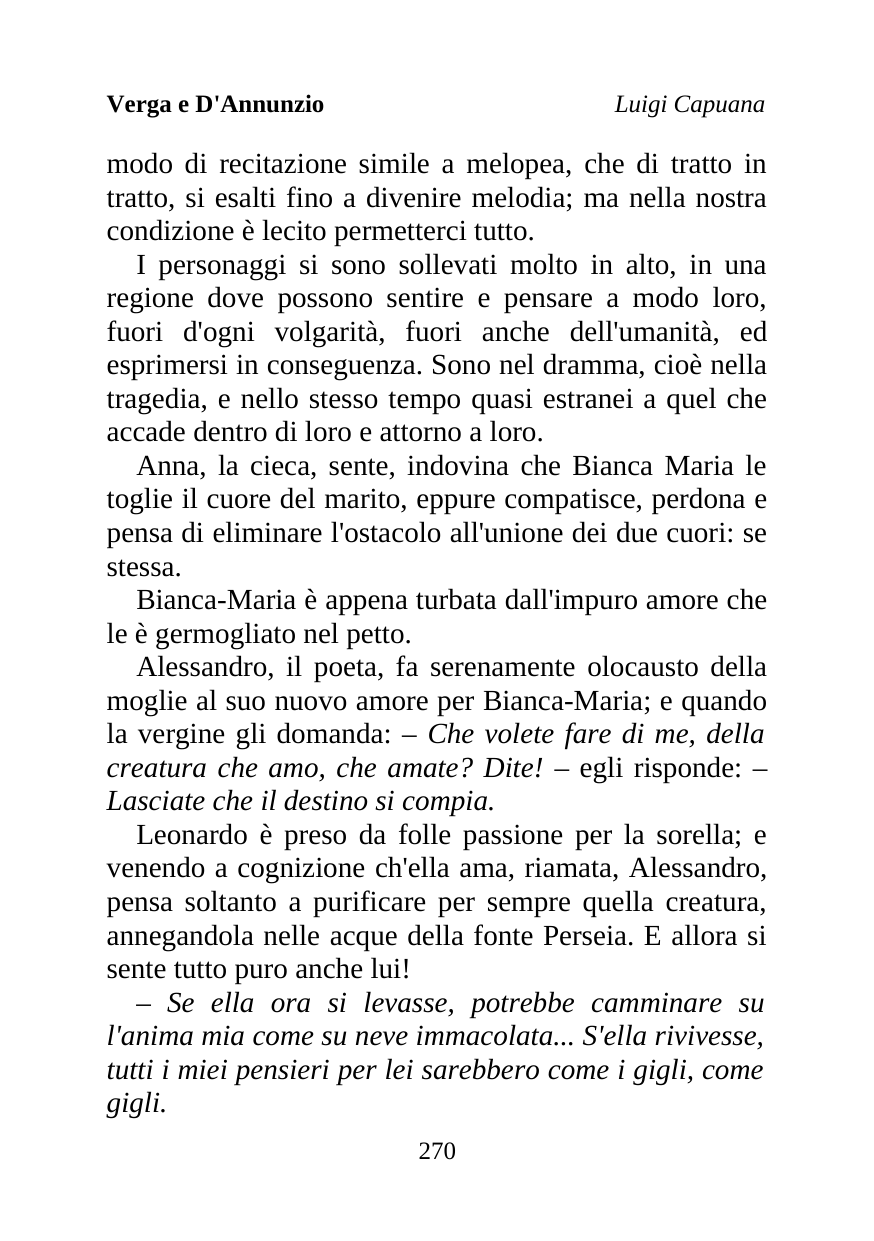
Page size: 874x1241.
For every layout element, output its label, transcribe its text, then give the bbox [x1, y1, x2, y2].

text modo di recitazione simile a melopea, che di tratto in tratto, si esalti fino a divenire melodia; ma nella nostra condizione è lecito permetterci tutto. [106, 146, 768, 247]
text Anna, la cieca, sente, indovina che Bianca Maria le toglie il cuore del marito, eppure compatisce, perdona e pensa di eliminare l'ostacolo all'unione dei due cuori: se stessa. [106, 448, 768, 582]
text – Se ella ora si levasse, potrebbe camminare su l'anima mia come su neve immacolata... S'ella rivivesse, tutti i miei pensieri per lei sarebbero come i gigli, come gigli. [106, 985, 768, 1119]
text I personaggi si sono sollevati molto in alto, in una regione dove possono sentire e pensare a modo loro, fuori d'ogni volgarità, fuori anche dell'umanità, ed esprimersi in conseguenza. Sono nel dramma, cioè nella tragedia, e nello stesso tempo quasi estranei a quel che accade dentro di loro e attorno a loro. [106, 247, 768, 448]
text Bianca-Maria è appena turbata dall'impuro amore che le è germogliato nel petto. [106, 582, 768, 649]
text Leonardo è preso da folle passione per la sorella; e venendo a cognizione ch'ella ama, riamata, Alessandro, pensa soltanto a purificare per sempre quella creatura, annegandola nelle acque della fonte Perseia. E allora si sente tutto puro anche lui! [106, 817, 768, 985]
text Alessandro, il poeta, fa serenamente olocausto della moglie al suo nuovo amore per Bianca-Maria; e quando la vergine gli domanda: – Che volete fare di me, della creatura che amo, che amate? Dite! – egli risponde: – Lasciate che il destino si compia. [106, 649, 768, 817]
